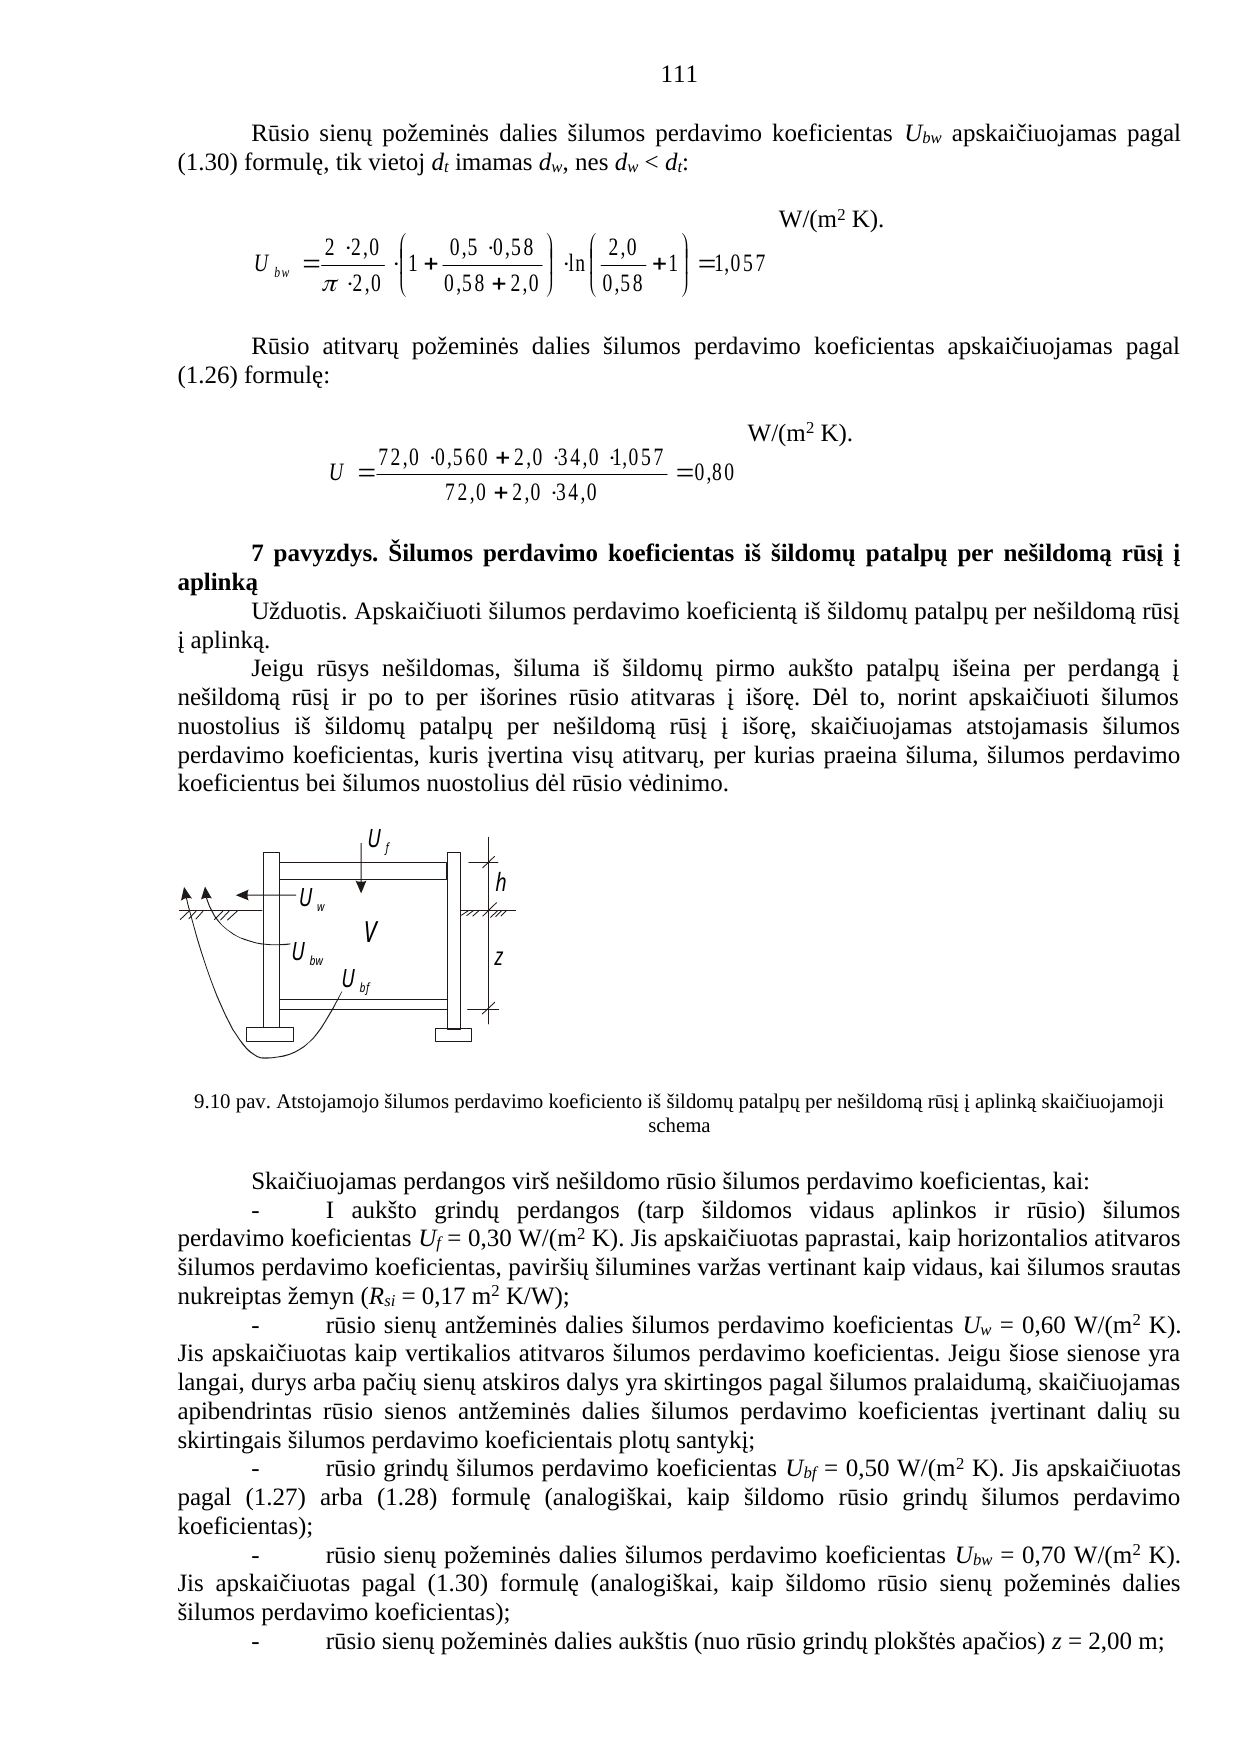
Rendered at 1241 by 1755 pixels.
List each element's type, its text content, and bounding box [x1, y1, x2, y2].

text W/(m2 K). [177, 204, 1181, 303]
text Užduotis. Apskaičiuoti šilumos perdavimo koeficientą iš šildomų patalpų per nešildomą rūsį į aplinką. [177, 596, 1181, 653]
text - rūsio sienų požeminės dalies aukštis (nuo rūsio grindų plokštės apačios) z = 2,00 m; [177, 1626, 1181, 1655]
text Rūsio atitvarų požeminės dalies šilumos perdavimo koeficientas apskaičiuojamas pagal (1.26) formulę: [177, 331, 1181, 389]
text Rūsio sienų požeminės dalies šilumos perdavimo koeficientas Ubw apskaičiuojamas pagal (1.30) formulę, tik vietoj dt imamas dw, nes dw < dt: [177, 118, 1181, 176]
text - I aukšto grindų perdangos (tarp šildomos vidaus aplinkos ir rūsio) šilumos perdavimo koeficientas Uf = 0,30 W/(m2 K). Jis apskaičiuotas paprastai, kaip horizontalios atitvaros šilumos perdavimo koeficientas, paviršių šilumines varžas vertinant kaip vidaus, kai šilumos srautas nukreiptas žemyn (Rsi = 0,17 m2 K/W); [177, 1195, 1181, 1310]
text 9.10 pav. Atstojamojo šilumos perdavimo koeficiento iš šildomų patalpų per nešildomą rūsį į aplinką skaičiuojamoji schema [177, 1089, 1181, 1137]
text - rūsio sienų požeminės dalies šilumos perdavimo koeficientas Ubw = 0,70 W/(m2 K). Jis apskaičiuotas pagal (1.30) formulę (analogiškai, kaip šildomo rūsio sienų požeminės dalies šilumos perdavimo koeficientas); [177, 1540, 1181, 1626]
text - rūsio sienų antžeminės dalies šilumos perdavimo koeficientas Uw = 0,60 W/(m2 K). Jis apskaičiuotas kaip vertikalios atitvaros šilumos perdavimo koeficientas. Jeigu šiose sienose yra langai, durys arba pačių sienų atskiros dalys yra skirtingos pagal šilumos pralaidumą, skaičiuojamas apibendrintas rūsio sienos antžeminės dalies šilumos perdavimo koeficientas įvertinant dalių su skirtingais šilumos perdavimo koeficientais plotų santykį; [177, 1310, 1181, 1453]
text W/(m2 K). [177, 418, 1181, 510]
text - rūsio grindų šilumos perdavimo koeficientas Ubf = 0,50 W/(m2 K). Jis apskaičiuotas pagal (1.27) arba (1.28) formulę (analogiškai, kaip šildomo rūsio grindų šilumos perdavimo koeficientas); [177, 1453, 1181, 1540]
text 7 pavyzdys. Šilumos perdavimo koeficientas iš šildomų patalpų per nešildomą rūsį į aplinką [177, 538, 1181, 596]
text Skaičiuojamas perdangos virš nešildomo rūsio šilumos perdavimo koeficientas, kai: [177, 1166, 1181, 1195]
text Jeigu rūsys nešildomas, šiluma iš šildomų pirmo aukšto patalpų išeina per perdangą į nešildomą rūsį ir po to per išorines rūsio atitvaras į išorę. Dėl to, norint apskaičiuoti šilumos nuostolius iš šildomų patalpų per nešildomą rūsį į išorę, skaičiuojamas atstojamasis šilumos perdavimo koeficientas, kuris įvertina visų atitvarų, per kurias praeina šiluma, šilumos perdavimo koeficientus bei šilumos nuostolius dėl rūsio vėdinimo. [177, 653, 1181, 797]
